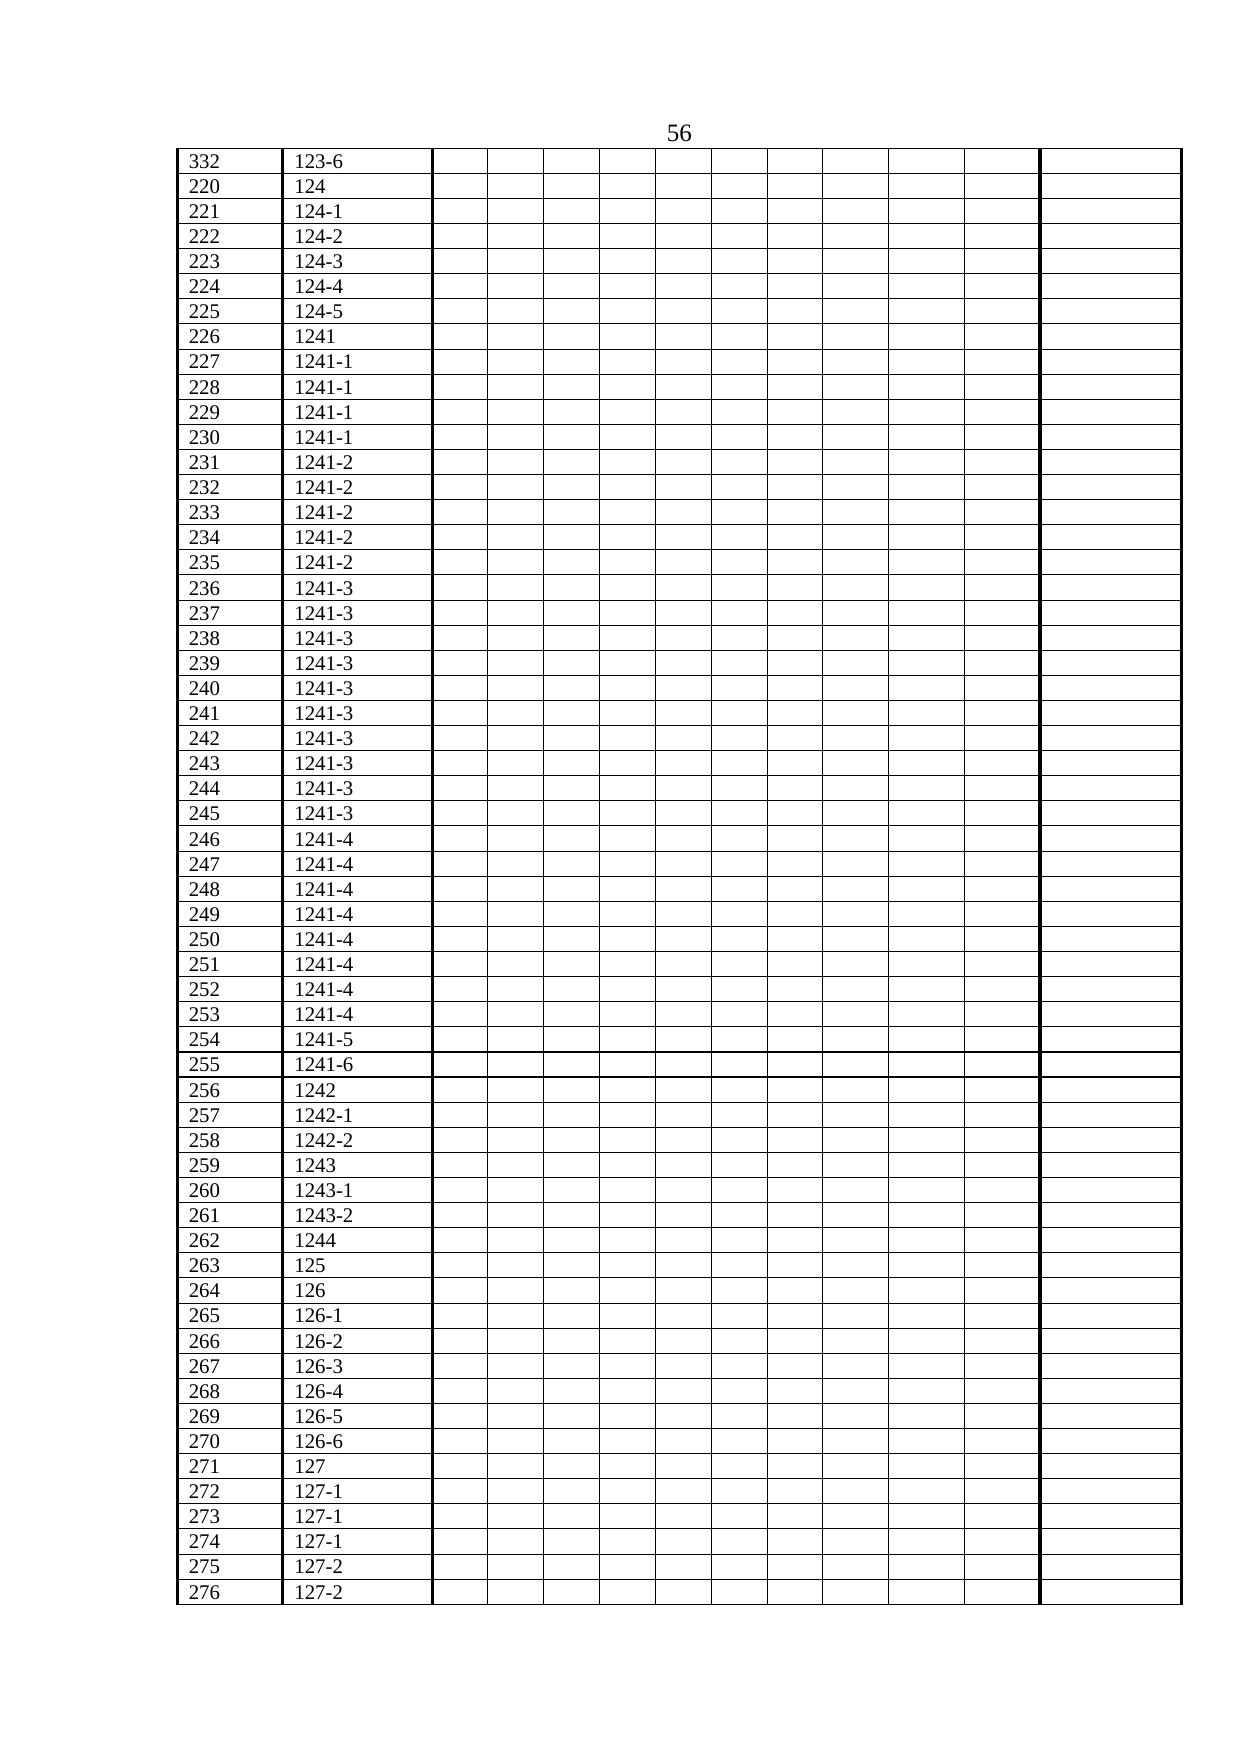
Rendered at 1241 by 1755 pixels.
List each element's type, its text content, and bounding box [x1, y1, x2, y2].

table_cell [712, 852, 767, 876]
table_cell [600, 852, 655, 876]
table_cell [434, 425, 487, 449]
table_cell [712, 400, 767, 424]
table_cell 126-3 [284, 1354, 431, 1378]
table_cell 259 [179, 1153, 281, 1177]
table_cell [889, 801, 964, 825]
table_cell [488, 1253, 543, 1277]
table_cell [823, 1529, 888, 1553]
table_cell [600, 1479, 655, 1503]
table_cell [712, 1027, 767, 1051]
table_cell [965, 1253, 1038, 1277]
table_cell [544, 626, 599, 650]
table_cell [965, 249, 1038, 273]
table_cell [768, 224, 822, 248]
table_cell [768, 1027, 822, 1051]
table_cell [889, 601, 964, 624]
table_cell [656, 224, 711, 248]
table_cell [488, 1178, 543, 1202]
table_cell [600, 199, 655, 223]
table_cell 1241-3 [284, 601, 431, 624]
table_cell 238 [179, 626, 281, 650]
table_cell [889, 751, 964, 775]
table_cell [889, 1555, 964, 1578]
table_cell [488, 1153, 543, 1177]
table_cell [1042, 149, 1180, 173]
table_cell [1042, 1429, 1180, 1453]
table_cell [544, 1580, 599, 1604]
table_cell 1241-3 [284, 776, 431, 800]
table_cell [823, 1078, 888, 1102]
table_cell [544, 500, 599, 524]
table_cell [656, 1002, 711, 1026]
table_cell [488, 977, 543, 1001]
table_cell [768, 1354, 822, 1378]
table_cell [488, 1555, 543, 1578]
table_cell [965, 1354, 1038, 1378]
table_cell [600, 1454, 655, 1478]
table_cell [965, 1404, 1038, 1428]
table_cell [1042, 1354, 1180, 1378]
table_cell [889, 902, 964, 926]
table_cell [434, 1504, 487, 1528]
table_cell [656, 751, 711, 775]
table_cell [823, 249, 888, 273]
table_cell [768, 726, 822, 750]
table_cell [965, 1429, 1038, 1453]
table_cell [712, 1002, 767, 1026]
table_cell [1042, 1479, 1180, 1503]
table_cell [434, 1454, 487, 1478]
table_cell [656, 1580, 711, 1604]
table_cell [889, 274, 964, 298]
table_cell [1042, 852, 1180, 876]
table_cell 253 [179, 1002, 281, 1026]
table_cell [712, 149, 767, 173]
table_cell [768, 274, 822, 298]
table_cell [656, 249, 711, 273]
table_cell [823, 927, 888, 951]
table_cell [656, 425, 711, 449]
table_cell [488, 626, 543, 650]
table_cell [544, 801, 599, 825]
table_cell [434, 1027, 487, 1051]
table_cell [965, 1479, 1038, 1503]
table_cell [965, 1078, 1038, 1102]
table_cell [656, 801, 711, 825]
table_cell [768, 952, 822, 976]
table_cell [712, 1304, 767, 1327]
table_cell [965, 1304, 1038, 1327]
table_cell [965, 902, 1038, 926]
table_cell [889, 1379, 964, 1403]
table_cell [656, 475, 711, 499]
table_cell [600, 776, 655, 800]
table_cell 222 [179, 224, 281, 248]
table_cell [823, 776, 888, 800]
table_cell [600, 1253, 655, 1277]
table_cell [1042, 1103, 1180, 1127]
table_cell [488, 826, 543, 851]
table_cell [544, 1529, 599, 1553]
table_cell [965, 726, 1038, 750]
table_cell 1241-4 [284, 902, 431, 926]
table_cell [712, 249, 767, 273]
table_cell [965, 1504, 1038, 1528]
table_cell [768, 776, 822, 800]
table_cell 255 [179, 1053, 281, 1076]
table_cell [889, 1002, 964, 1026]
table_cell [544, 475, 599, 499]
table_cell [712, 1479, 767, 1503]
table_cell [1042, 1504, 1180, 1528]
table_cell 240 [179, 676, 281, 700]
table_cell 1241-5 [284, 1027, 431, 1051]
table_cell [600, 1153, 655, 1177]
table_cell 126-5 [284, 1404, 431, 1428]
table_cell [600, 952, 655, 976]
table_cell [823, 375, 888, 399]
table_cell [889, 1454, 964, 1478]
table_cell [656, 927, 711, 951]
table_cell [656, 1178, 711, 1202]
table_cell [434, 952, 487, 976]
table_cell [600, 1027, 655, 1051]
table_cell [656, 1153, 711, 1177]
table_cell [768, 299, 822, 323]
table_cell [889, 701, 964, 725]
table_cell [600, 299, 655, 323]
table_cell [488, 801, 543, 825]
table_cell [823, 350, 888, 373]
table_cell [768, 174, 822, 198]
table_cell [712, 1404, 767, 1428]
table_cell [434, 852, 487, 876]
table_cell 276 [179, 1580, 281, 1604]
table_cell [965, 174, 1038, 198]
table_cell [889, 927, 964, 951]
table_cell [712, 1429, 767, 1453]
table_cell [600, 475, 655, 499]
table_cell [434, 249, 487, 273]
table_cell 223 [179, 249, 281, 273]
table_cell 1241-4 [284, 977, 431, 1001]
table_cell [712, 1228, 767, 1252]
table_cell [434, 575, 487, 599]
table_cell [712, 299, 767, 323]
table_cell [544, 1379, 599, 1403]
table_cell 332 [179, 149, 281, 173]
table_cell [434, 224, 487, 248]
table_cell 247 [179, 852, 281, 876]
table_cell [656, 1354, 711, 1378]
table_cell [712, 375, 767, 399]
table_cell [823, 1203, 888, 1227]
table_cell 233 [179, 500, 281, 524]
table_cell [889, 525, 964, 549]
table_cell [544, 1479, 599, 1503]
table_cell [768, 1304, 822, 1327]
table_cell [600, 1354, 655, 1378]
table_cell [544, 299, 599, 323]
table_cell 264 [179, 1278, 281, 1302]
table_cell [600, 1379, 655, 1403]
table_cell [600, 1429, 655, 1453]
table_cell 127-2 [284, 1580, 431, 1604]
table_cell [544, 1027, 599, 1051]
table_cell [712, 601, 767, 624]
table_cell [768, 852, 822, 876]
table_cell 261 [179, 1203, 281, 1227]
table_cell 126-4 [284, 1379, 431, 1403]
table_cell [434, 149, 487, 173]
table_cell [544, 902, 599, 926]
table_cell [488, 500, 543, 524]
table_cell [768, 902, 822, 926]
table_cell [544, 1078, 599, 1102]
table_cell [1042, 400, 1180, 424]
table_cell [1042, 1178, 1180, 1202]
table_cell [965, 475, 1038, 499]
table_cell [434, 1429, 487, 1453]
table_cell [488, 651, 543, 675]
table_cell [434, 651, 487, 675]
table_cell [544, 701, 599, 725]
table_cell [656, 174, 711, 198]
table_cell [889, 1278, 964, 1302]
table_cell 1243-2 [284, 1203, 431, 1227]
table_cell [544, 199, 599, 223]
table_cell [434, 525, 487, 549]
table_cell [768, 475, 822, 499]
table_cell 236 [179, 575, 281, 599]
table_cell [823, 174, 888, 198]
table_cell [656, 601, 711, 624]
table_cell [656, 1103, 711, 1127]
table_cell [965, 375, 1038, 399]
table_cell [488, 1128, 543, 1152]
table_cell [544, 1128, 599, 1152]
table_cell [544, 1354, 599, 1378]
table_cell [488, 701, 543, 725]
table_cell [600, 751, 655, 775]
table_cell [1042, 952, 1180, 976]
table_cell 273 [179, 1504, 281, 1528]
table_cell 225 [179, 299, 281, 323]
table_cell 256 [179, 1078, 281, 1102]
table_cell [823, 852, 888, 876]
table_cell [1042, 1580, 1180, 1604]
table_cell [768, 1103, 822, 1127]
table_cell [544, 676, 599, 700]
table_cell [434, 676, 487, 700]
table_cell [768, 977, 822, 1001]
table_cell [600, 601, 655, 624]
table_cell [823, 1454, 888, 1478]
table_cell [768, 1228, 822, 1252]
table_cell [656, 826, 711, 851]
table_cell [823, 902, 888, 926]
table_cell 241 [179, 701, 281, 725]
table_cell 1241-6 [284, 1053, 431, 1076]
table_cell [823, 701, 888, 725]
table_cell 1242-2 [284, 1128, 431, 1152]
table_cell [712, 500, 767, 524]
table_cell [656, 877, 711, 901]
table_cell [823, 1002, 888, 1026]
table_cell [656, 676, 711, 700]
table_cell [434, 1304, 487, 1327]
table_cell [768, 1555, 822, 1578]
table_cell [544, 852, 599, 876]
table_cell [768, 525, 822, 549]
table_cell [823, 1354, 888, 1378]
table_cell [768, 450, 822, 474]
table_cell [712, 525, 767, 549]
table_cell [889, 776, 964, 800]
table_cell [965, 1178, 1038, 1202]
table_cell [544, 1253, 599, 1277]
table_cell [823, 199, 888, 223]
table_cell 249 [179, 902, 281, 926]
table_cell [965, 199, 1038, 223]
table_cell [656, 1027, 711, 1051]
table_cell [600, 324, 655, 348]
table_cell 1241-4 [284, 927, 431, 951]
table_cell 235 [179, 550, 281, 574]
table_cell [1042, 224, 1180, 248]
table_cell [823, 1555, 888, 1578]
table_cell [600, 400, 655, 424]
table_cell [712, 450, 767, 474]
table_cell [1042, 877, 1180, 901]
table_cell [1042, 1404, 1180, 1428]
table_cell [889, 224, 964, 248]
table_cell [488, 475, 543, 499]
table_cell [712, 927, 767, 951]
table_cell 234 [179, 525, 281, 549]
table_cell [434, 350, 487, 373]
table_cell [434, 500, 487, 524]
table_cell [965, 1002, 1038, 1026]
table_cell [434, 174, 487, 198]
table_cell [768, 1454, 822, 1478]
table_cell [656, 1504, 711, 1528]
table_cell [600, 450, 655, 474]
table_cell [712, 199, 767, 223]
table_cell 250 [179, 927, 281, 951]
table_cell [544, 375, 599, 399]
table_cell [1042, 174, 1180, 198]
table_cell [488, 550, 543, 574]
table_cell [488, 1504, 543, 1528]
table_cell [712, 1203, 767, 1227]
table_cell [488, 952, 543, 976]
table_cell [544, 550, 599, 574]
table_cell [823, 626, 888, 650]
table_cell [965, 575, 1038, 599]
table_cell [488, 1103, 543, 1127]
table_cell [434, 902, 487, 926]
table_cell [656, 902, 711, 926]
table_cell [656, 977, 711, 1001]
table_cell [768, 651, 822, 675]
table_cell [600, 1304, 655, 1327]
table_cell [434, 877, 487, 901]
table_cell [823, 1178, 888, 1202]
table_cell 232 [179, 475, 281, 499]
table_cell 127-1 [284, 1479, 431, 1503]
table_cell [1042, 651, 1180, 675]
table_cell [712, 274, 767, 298]
table_cell [965, 1228, 1038, 1252]
table_cell [823, 726, 888, 750]
table_cell [965, 1278, 1038, 1302]
table_cell [600, 550, 655, 574]
table_cell [768, 199, 822, 223]
table_cell 272 [179, 1479, 281, 1503]
table_cell [600, 1103, 655, 1127]
table_cell [889, 199, 964, 223]
table_cell 1241-1 [284, 400, 431, 424]
table_cell [544, 450, 599, 474]
table_cell [889, 1253, 964, 1277]
table_cell [1042, 375, 1180, 399]
table_cell [712, 902, 767, 926]
table_cell [600, 1278, 655, 1302]
table_cell [889, 676, 964, 700]
table_cell [823, 1253, 888, 1277]
table_cell [889, 1580, 964, 1604]
table_cell 275 [179, 1555, 281, 1578]
table_cell [823, 575, 888, 599]
table_cell [712, 726, 767, 750]
table_cell [823, 149, 888, 173]
table_cell [656, 149, 711, 173]
table_cell [823, 676, 888, 700]
table_cell [965, 299, 1038, 323]
table_cell 263 [179, 1253, 281, 1277]
table_cell [768, 626, 822, 650]
table_cell [434, 776, 487, 800]
table_cell [768, 676, 822, 700]
table_cell [889, 575, 964, 599]
table_cell [889, 1203, 964, 1227]
table_cell 260 [179, 1178, 281, 1202]
table_cell 268 [179, 1379, 281, 1403]
table_cell 1241-4 [284, 826, 431, 851]
table_cell [1042, 1053, 1180, 1076]
table_cell 124-3 [284, 249, 431, 273]
table_cell [823, 801, 888, 825]
table_cell [488, 1027, 543, 1051]
table_cell 244 [179, 776, 281, 800]
table_cell [488, 525, 543, 549]
table_cell [965, 877, 1038, 901]
table_cell [544, 1053, 599, 1076]
table_cell 1241 [284, 324, 431, 348]
table_cell [768, 877, 822, 901]
table_cell [434, 550, 487, 574]
table_cell [768, 927, 822, 951]
table_cell [544, 425, 599, 449]
table_cell [544, 525, 599, 549]
table_cell 1241-1 [284, 350, 431, 373]
table_cell [712, 1354, 767, 1378]
table_cell [1042, 751, 1180, 775]
table_cell [600, 1178, 655, 1202]
table_cell [488, 776, 543, 800]
table_cell [823, 525, 888, 549]
table_cell 127-1 [284, 1504, 431, 1528]
table_cell [656, 199, 711, 223]
table_cell [889, 149, 964, 173]
table_cell [768, 375, 822, 399]
table_cell [544, 1304, 599, 1327]
table_cell [965, 751, 1038, 775]
table_cell [768, 1329, 822, 1353]
table_cell [488, 726, 543, 750]
table_cell [1042, 726, 1180, 750]
table_cell [712, 1053, 767, 1076]
table_cell 262 [179, 1228, 281, 1252]
table_cell [434, 801, 487, 825]
table_cell [656, 1304, 711, 1327]
table_cell [1042, 1304, 1180, 1327]
table_cell 1241-3 [284, 701, 431, 725]
table_cell [544, 1278, 599, 1302]
table_cell [656, 1053, 711, 1076]
table_cell [965, 1128, 1038, 1152]
table_cell [712, 475, 767, 499]
table_cell [488, 149, 543, 173]
table_cell [1042, 776, 1180, 800]
table_cell [434, 751, 487, 775]
table_cell [434, 1278, 487, 1302]
table_cell [823, 500, 888, 524]
table_cell 1241-2 [284, 475, 431, 499]
table_cell [768, 1278, 822, 1302]
table_cell [544, 751, 599, 775]
table_cell [656, 1555, 711, 1578]
table_cell [434, 1203, 487, 1227]
table_cell [712, 751, 767, 775]
table_cell [1042, 902, 1180, 926]
table_cell 1241-3 [284, 626, 431, 650]
table_cell 127-1 [284, 1529, 431, 1553]
table_cell [434, 1555, 487, 1578]
table_cell [768, 1529, 822, 1553]
table_cell [488, 425, 543, 449]
table_cell [1042, 324, 1180, 348]
table_cell [600, 575, 655, 599]
table_cell [768, 801, 822, 825]
table_cell [768, 1178, 822, 1202]
table_cell [544, 350, 599, 373]
table_cell [712, 350, 767, 373]
table_cell [600, 149, 655, 173]
table_cell [889, 249, 964, 273]
table_cell [823, 1228, 888, 1252]
table_cell [1042, 1128, 1180, 1152]
table_cell [965, 400, 1038, 424]
table_cell [600, 1228, 655, 1252]
table_cell 1241-3 [284, 751, 431, 775]
table_cell [600, 1078, 655, 1102]
table_cell [712, 224, 767, 248]
table_cell [889, 299, 964, 323]
table_cell [544, 826, 599, 851]
table_cell [600, 1329, 655, 1353]
table_cell [434, 450, 487, 474]
table_cell 271 [179, 1454, 281, 1478]
table_cell [488, 1228, 543, 1252]
table_cell [544, 1203, 599, 1227]
table_cell [965, 1103, 1038, 1127]
table_cell [600, 525, 655, 549]
table_cell [965, 701, 1038, 725]
table_cell [544, 249, 599, 273]
table_cell [965, 1379, 1038, 1403]
table_cell [1042, 425, 1180, 449]
table_cell [889, 1027, 964, 1051]
table_cell [434, 1529, 487, 1553]
table_cell [544, 1153, 599, 1177]
table_cell 254 [179, 1027, 281, 1051]
table_cell [768, 400, 822, 424]
table_cell [823, 601, 888, 624]
table_cell [889, 1354, 964, 1378]
table_cell [1042, 801, 1180, 825]
table_cell [544, 174, 599, 198]
table_cell [434, 199, 487, 223]
table_cell [488, 1078, 543, 1102]
table_cell [600, 676, 655, 700]
table_cell [965, 852, 1038, 876]
table_cell [600, 1404, 655, 1428]
table_cell [712, 651, 767, 675]
table_cell [1042, 1529, 1180, 1553]
table_cell [656, 575, 711, 599]
table_cell 267 [179, 1354, 281, 1378]
table_cell [889, 1078, 964, 1102]
table_cell [889, 1304, 964, 1327]
table_cell [544, 400, 599, 424]
table_cell [434, 626, 487, 650]
table_cell 126-6 [284, 1429, 431, 1453]
table_cell [600, 1580, 655, 1604]
table_cell 251 [179, 952, 281, 976]
table_cell [600, 274, 655, 298]
table_cell [600, 701, 655, 725]
table_cell [768, 1580, 822, 1604]
table_cell [1042, 550, 1180, 574]
table_cell [768, 324, 822, 348]
table_cell [965, 651, 1038, 675]
table_cell [889, 425, 964, 449]
table_cell [768, 1404, 822, 1428]
table_cell [1042, 575, 1180, 599]
table_cell [1042, 701, 1180, 725]
table_cell 125 [284, 1253, 431, 1277]
table_cell [656, 1454, 711, 1478]
table_cell [656, 726, 711, 750]
table_cell [434, 1002, 487, 1026]
table_cell [965, 952, 1038, 976]
table_cell [488, 751, 543, 775]
table_cell [434, 977, 487, 1001]
table_cell [544, 776, 599, 800]
table_cell [656, 375, 711, 399]
table_cell [823, 425, 888, 449]
table_cell [712, 676, 767, 700]
table_cell [823, 877, 888, 901]
table_cell [712, 174, 767, 198]
table_cell [656, 525, 711, 549]
table_cell [544, 977, 599, 1001]
table_cell [1042, 1454, 1180, 1478]
table_cell [600, 651, 655, 675]
table_cell 1243 [284, 1153, 431, 1177]
table_cell [965, 977, 1038, 1001]
table_cell [488, 450, 543, 474]
table_cell [823, 224, 888, 248]
table_cell [656, 350, 711, 373]
table_cell [656, 1529, 711, 1553]
table_cell [656, 1078, 711, 1102]
table_cell [768, 550, 822, 574]
table_cell [768, 1078, 822, 1102]
table_cell [656, 274, 711, 298]
table_cell [488, 274, 543, 298]
table_cell [889, 450, 964, 474]
table_cell [1042, 450, 1180, 474]
table_cell [965, 425, 1038, 449]
table_cell [544, 1002, 599, 1026]
table_cell [712, 1103, 767, 1127]
table_cell 1242-1 [284, 1103, 431, 1127]
table_cell [965, 601, 1038, 624]
table_cell 266 [179, 1329, 281, 1353]
table_cell [889, 1504, 964, 1528]
table_cell [600, 500, 655, 524]
table_cell 1244 [284, 1228, 431, 1252]
table_cell [434, 1128, 487, 1152]
table_cell [600, 1053, 655, 1076]
table_cell 230 [179, 425, 281, 449]
table_cell 1243-1 [284, 1178, 431, 1202]
table_cell [544, 1555, 599, 1578]
table_cell [965, 149, 1038, 173]
table_cell 1241-4 [284, 1002, 431, 1026]
table_cell [965, 525, 1038, 549]
table_cell [712, 1278, 767, 1302]
table_cell 258 [179, 1128, 281, 1152]
table_cell 127 [284, 1454, 431, 1478]
table_cell [434, 1580, 487, 1604]
table_cell [823, 1329, 888, 1353]
table_cell [823, 751, 888, 775]
table_cell [712, 626, 767, 650]
table_cell [600, 1128, 655, 1152]
table_cell [889, 877, 964, 901]
table_cell [712, 826, 767, 851]
table_cell [1042, 1278, 1180, 1302]
table_cell [656, 852, 711, 876]
table_cell [434, 324, 487, 348]
table_cell [656, 1329, 711, 1353]
table_cell [434, 400, 487, 424]
table_cell [823, 1053, 888, 1076]
table_cell [889, 550, 964, 574]
table_cell [600, 626, 655, 650]
table_cell [656, 1228, 711, 1252]
table_cell [1042, 826, 1180, 851]
table_cell [965, 324, 1038, 348]
table_cell [712, 575, 767, 599]
table_cell [965, 776, 1038, 800]
table_cell [768, 1128, 822, 1152]
table_cell [712, 1555, 767, 1578]
table_cell [600, 425, 655, 449]
table_cell [488, 224, 543, 248]
table_cell 274 [179, 1529, 281, 1553]
table_cell [712, 550, 767, 574]
table_cell [488, 1053, 543, 1076]
table_cell 124-4 [284, 274, 431, 298]
table_cell [488, 1278, 543, 1302]
table_cell [488, 1580, 543, 1604]
table_cell [823, 475, 888, 499]
table_cell 226 [179, 324, 281, 348]
table_cell [889, 1053, 964, 1076]
table_cell 1242 [284, 1078, 431, 1102]
table_cell [544, 1228, 599, 1252]
table_cell [656, 1128, 711, 1152]
table_cell [600, 977, 655, 1001]
table_cell [488, 877, 543, 901]
table_cell [823, 400, 888, 424]
table_cell 257 [179, 1103, 281, 1127]
table_cell [434, 1404, 487, 1428]
table_cell [965, 626, 1038, 650]
table_cell [889, 852, 964, 876]
table_cell [434, 1479, 487, 1503]
table_cell [488, 1379, 543, 1403]
table_cell [823, 450, 888, 474]
table_cell [823, 1504, 888, 1528]
table_cell [488, 324, 543, 348]
table_cell [889, 1228, 964, 1252]
table_cell [712, 1128, 767, 1152]
table_cell [889, 626, 964, 650]
table_cell [823, 952, 888, 976]
table_cell [768, 1479, 822, 1503]
table_cell [544, 274, 599, 298]
table_cell [600, 826, 655, 851]
table_cell [768, 826, 822, 851]
table_cell [600, 1555, 655, 1578]
table_cell [600, 350, 655, 373]
table_cell [600, 877, 655, 901]
table_cell [889, 1329, 964, 1353]
table_cell [712, 977, 767, 1001]
table_cell [434, 475, 487, 499]
table_cell [488, 927, 543, 951]
table_cell [488, 1002, 543, 1026]
table_cell [600, 249, 655, 273]
table_cell [768, 1203, 822, 1227]
table_cell [434, 1329, 487, 1353]
table_cell 127-2 [284, 1555, 431, 1578]
table_cell 270 [179, 1429, 281, 1453]
table_cell [965, 1454, 1038, 1478]
table_cell [823, 1429, 888, 1453]
table_cell [889, 1128, 964, 1152]
table_cell [488, 1203, 543, 1227]
table_cell [434, 927, 487, 951]
table_cell 1241-2 [284, 550, 431, 574]
table_cell [712, 425, 767, 449]
table_cell 124-2 [284, 224, 431, 248]
table_cell [712, 1379, 767, 1403]
table_cell [1042, 977, 1180, 1001]
table_cell [600, 1504, 655, 1528]
table_cell [434, 726, 487, 750]
table_cell [544, 952, 599, 976]
table_cell [488, 375, 543, 399]
table_cell [434, 826, 487, 851]
table_cell [889, 475, 964, 499]
table_cell [768, 1504, 822, 1528]
table_cell [889, 500, 964, 524]
table_cell [544, 726, 599, 750]
table_cell [544, 651, 599, 675]
table_cell [823, 651, 888, 675]
table_cell 221 [179, 199, 281, 223]
table_cell 242 [179, 726, 281, 750]
table_cell [889, 174, 964, 198]
table_cell [768, 751, 822, 775]
table_cell [768, 249, 822, 273]
table_cell [965, 676, 1038, 700]
table_cell 246 [179, 826, 281, 851]
table_cell 126-2 [284, 1329, 431, 1353]
table_cell [768, 1253, 822, 1277]
table_cell [544, 224, 599, 248]
table_cell [1042, 274, 1180, 298]
table_cell [488, 1329, 543, 1353]
table_cell [544, 601, 599, 624]
table_cell [768, 425, 822, 449]
table_cell [823, 1103, 888, 1127]
table_cell [889, 400, 964, 424]
table_cell [544, 877, 599, 901]
table_cell [600, 224, 655, 248]
table_cell [965, 1580, 1038, 1604]
table_cell [889, 1529, 964, 1553]
table_cell [768, 701, 822, 725]
table_cell [544, 1178, 599, 1202]
table_cell [488, 575, 543, 599]
table_cell 265 [179, 1304, 281, 1327]
table_cell [544, 1404, 599, 1428]
table_cell 1241-3 [284, 726, 431, 750]
table_cell [488, 902, 543, 926]
table_cell [712, 801, 767, 825]
table_cell [712, 1454, 767, 1478]
table_cell [712, 1153, 767, 1177]
table_cell [656, 1429, 711, 1453]
table_cell [656, 324, 711, 348]
table_cell [889, 977, 964, 1001]
table_cell 1241-2 [284, 525, 431, 549]
table_cell [965, 274, 1038, 298]
table_cell [965, 927, 1038, 951]
table_cell [488, 601, 543, 624]
table_cell [656, 1404, 711, 1428]
table_cell [488, 249, 543, 273]
table_cell [600, 1002, 655, 1026]
table_cell [488, 1479, 543, 1503]
table_cell [1042, 475, 1180, 499]
table_cell 224 [179, 274, 281, 298]
table_cell [823, 1027, 888, 1051]
table_cell [1042, 1555, 1180, 1578]
table_cell 1241-4 [284, 952, 431, 976]
table_cell [768, 1002, 822, 1026]
table_cell [434, 1078, 487, 1102]
table_cell [712, 1078, 767, 1102]
table_cell [544, 1429, 599, 1453]
table_cell [600, 801, 655, 825]
table_cell [434, 299, 487, 323]
table_cell [965, 1555, 1038, 1578]
table_cell [434, 1228, 487, 1252]
table_cell [768, 601, 822, 624]
table_cell [768, 1053, 822, 1076]
table_cell [656, 701, 711, 725]
table_cell [544, 324, 599, 348]
table_cell [712, 1178, 767, 1202]
table_cell [965, 1153, 1038, 1177]
table_cell [1042, 1228, 1180, 1252]
table_cell [1042, 927, 1180, 951]
table_cell [656, 450, 711, 474]
table_cell [434, 1379, 487, 1403]
table_cell [544, 1504, 599, 1528]
table_cell [823, 1128, 888, 1152]
table_cell [1042, 199, 1180, 223]
table_cell 227 [179, 350, 281, 373]
table_cell [965, 1027, 1038, 1051]
table_cell [965, 450, 1038, 474]
table_cell [823, 1404, 888, 1428]
table_cell [488, 676, 543, 700]
table_cell [1042, 601, 1180, 624]
table_cell [434, 274, 487, 298]
table_cell [1042, 626, 1180, 650]
table_cell [965, 224, 1038, 248]
table_cell [823, 1278, 888, 1302]
table_cell [889, 826, 964, 851]
table_cell [1042, 1253, 1180, 1277]
table_cell [823, 1153, 888, 1177]
table_cell [768, 500, 822, 524]
table_cell [656, 299, 711, 323]
table_cell 1241-3 [284, 651, 431, 675]
table_cell [889, 651, 964, 675]
table_cell [712, 1329, 767, 1353]
table_cell [889, 952, 964, 976]
table_cell [712, 701, 767, 725]
table_cell [656, 400, 711, 424]
table_cell [488, 299, 543, 323]
table_cell [889, 1479, 964, 1503]
table_cell 245 [179, 801, 281, 825]
table_cell [434, 1053, 487, 1076]
table_cell [965, 1203, 1038, 1227]
table_cell [434, 701, 487, 725]
table_cell 1241-2 [284, 500, 431, 524]
table_cell [434, 601, 487, 624]
table_cell [823, 1379, 888, 1403]
table_cell [965, 826, 1038, 851]
table_cell [600, 726, 655, 750]
table_cell [712, 324, 767, 348]
table_cell [965, 500, 1038, 524]
table_cell [434, 375, 487, 399]
table_cell [656, 651, 711, 675]
table_cell 248 [179, 877, 281, 901]
table_cell [434, 1178, 487, 1202]
table_cell [544, 1329, 599, 1353]
table_cell 231 [179, 450, 281, 474]
table_cell 1241-4 [284, 852, 431, 876]
table_cell [656, 952, 711, 976]
table_cell [488, 852, 543, 876]
table_cell [656, 500, 711, 524]
table_cell [1042, 500, 1180, 524]
table_cell [488, 1304, 543, 1327]
table_cell [712, 1504, 767, 1528]
table_cell [434, 1153, 487, 1177]
table_cell [600, 927, 655, 951]
table_cell 220 [179, 174, 281, 198]
table_cell [1042, 299, 1180, 323]
table_cell [823, 274, 888, 298]
table_cell 228 [179, 375, 281, 399]
table_cell 229 [179, 400, 281, 424]
table_cell [1042, 1329, 1180, 1353]
table_cell [656, 1203, 711, 1227]
table_cell [889, 350, 964, 373]
table_cell [544, 149, 599, 173]
table_cell [889, 1153, 964, 1177]
table_cell [1042, 350, 1180, 373]
table_cell [488, 400, 543, 424]
table_cell [488, 199, 543, 223]
table_cell [1042, 676, 1180, 700]
table_cell [434, 1354, 487, 1378]
table_cell [712, 1580, 767, 1604]
table_cell [768, 149, 822, 173]
table_cell [768, 1379, 822, 1403]
table_cell [1042, 1203, 1180, 1227]
table_cell [965, 350, 1038, 373]
table_cell [488, 1404, 543, 1428]
table_cell 126-1 [284, 1304, 431, 1327]
table_cell [712, 952, 767, 976]
table_cell [823, 1580, 888, 1604]
table_cell 126 [284, 1278, 431, 1302]
table_cell [889, 726, 964, 750]
table_cell 123-6 [284, 149, 431, 173]
table_cell 124-1 [284, 199, 431, 223]
table_cell [544, 575, 599, 599]
table_cell [544, 1454, 599, 1478]
table_cell [600, 1203, 655, 1227]
table_cell [823, 324, 888, 348]
table_cell [889, 324, 964, 348]
table_cell [823, 299, 888, 323]
table_cell [1042, 1078, 1180, 1102]
table_cell [823, 550, 888, 574]
table_cell [488, 350, 543, 373]
table_cell [656, 550, 711, 574]
table_cell [544, 1103, 599, 1127]
table_cell [965, 1329, 1038, 1353]
table_cell [1042, 1002, 1180, 1026]
table_cell [889, 1429, 964, 1453]
table_cell [823, 977, 888, 1001]
table_cell 243 [179, 751, 281, 775]
table_cell 1241-1 [284, 375, 431, 399]
table_cell [823, 826, 888, 851]
table_cell [768, 575, 822, 599]
table_cell [434, 1253, 487, 1277]
table_cell [712, 1253, 767, 1277]
table_cell [488, 1454, 543, 1478]
table_cell 269 [179, 1404, 281, 1428]
table_cell [656, 1379, 711, 1403]
table_cell [768, 1429, 822, 1453]
table_cell 239 [179, 651, 281, 675]
table_cell [488, 1429, 543, 1453]
table_cell 1241-3 [284, 801, 431, 825]
table_cell [1042, 1379, 1180, 1403]
table_cell 1241-2 [284, 450, 431, 474]
table_cell [965, 1529, 1038, 1553]
table_cell [656, 1479, 711, 1503]
table_cell [889, 1178, 964, 1202]
table_cell [712, 776, 767, 800]
table_cell [600, 174, 655, 198]
table_cell [656, 776, 711, 800]
table_cell [823, 1479, 888, 1503]
table_cell 1241-1 [284, 425, 431, 449]
table_cell 124 [284, 174, 431, 198]
table_cell [1042, 1153, 1180, 1177]
table_cell 1241-3 [284, 575, 431, 599]
table_cell [823, 1304, 888, 1327]
table_cell [656, 626, 711, 650]
table_cell [889, 1404, 964, 1428]
table_cell [600, 902, 655, 926]
table_cell [1042, 525, 1180, 549]
table_cell [965, 801, 1038, 825]
table_cell [965, 550, 1038, 574]
table_cell [1042, 249, 1180, 273]
table_cell [965, 1053, 1038, 1076]
table_cell [889, 1103, 964, 1127]
table_cell [488, 1354, 543, 1378]
table_cell [600, 375, 655, 399]
table_cell [1042, 1027, 1180, 1051]
table_cell [768, 350, 822, 373]
table_cell 1241-3 [284, 676, 431, 700]
table_cell 124-5 [284, 299, 431, 323]
table_cell [712, 877, 767, 901]
table_cell [768, 1153, 822, 1177]
table_cell [712, 1529, 767, 1553]
table_cell [889, 375, 964, 399]
table_cell [488, 174, 543, 198]
table_cell [656, 1253, 711, 1277]
table_cell [656, 1278, 711, 1302]
table_cell [434, 1103, 487, 1127]
table_cell 252 [179, 977, 281, 1001]
table_cell [544, 927, 599, 951]
table_cell [600, 1529, 655, 1553]
table_cell 237 [179, 601, 281, 624]
table_cell [488, 1529, 543, 1553]
table_cell 1241-4 [284, 877, 431, 901]
